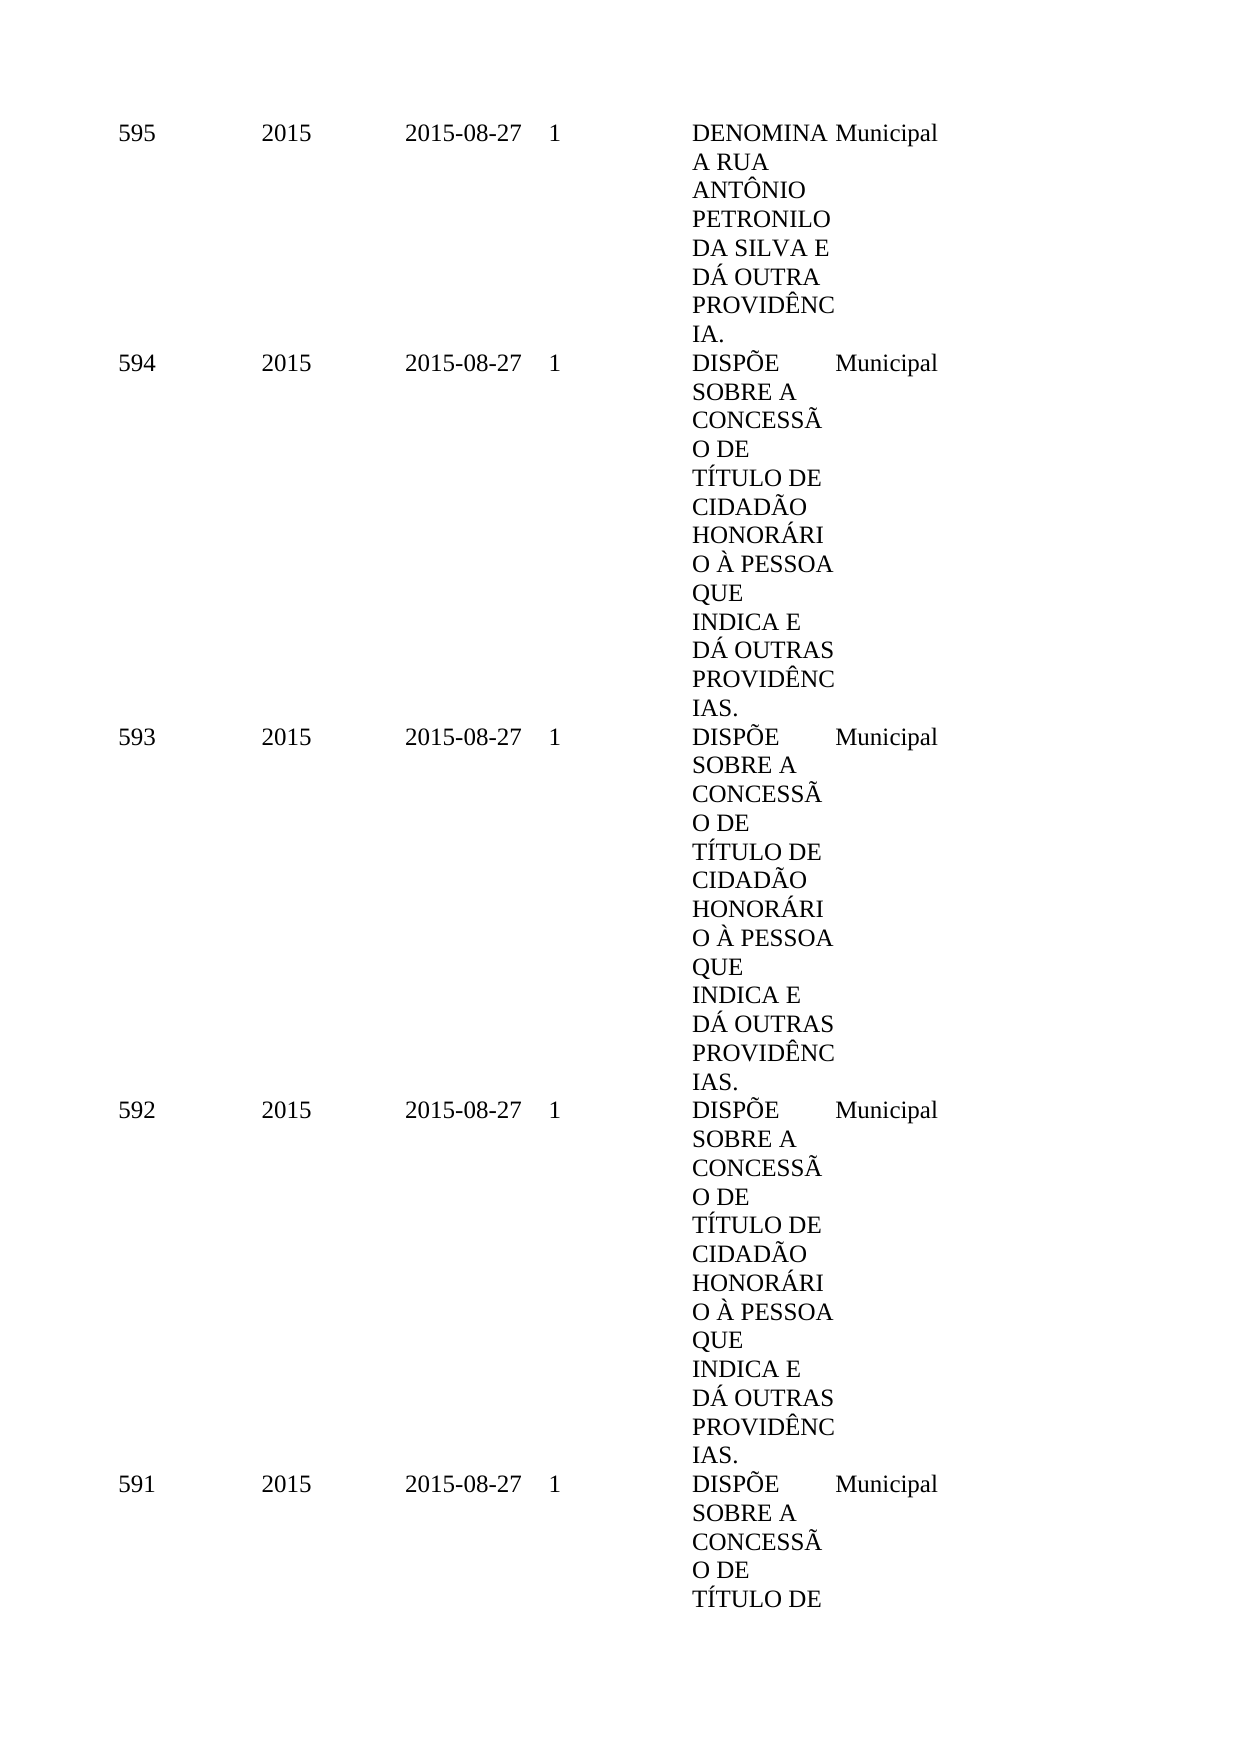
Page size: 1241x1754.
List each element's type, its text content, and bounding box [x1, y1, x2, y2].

table_cell [979, 1096, 1122, 1469]
table_cell Municipal [835, 118, 979, 348]
table_cell 2015 [261, 1469, 405, 1613]
table_cell 2015-08-27 [405, 1469, 548, 1613]
table_cell 1 [548, 118, 692, 348]
table_cell 2015-08-27 [405, 118, 548, 348]
table_cell 2015-08-27 [405, 1096, 548, 1469]
table_cell DENOMINA A RUA ANTÔNIO PETRONILO DA SILVA E DÁ OUTRA PROVIDÊNCIA. [692, 118, 835, 348]
table_cell 2015 [261, 118, 405, 348]
table_cell 2015-08-27 [405, 722, 548, 1096]
table_cell 2015 [261, 348, 405, 722]
table_cell DISPÕE SOBRE A CONCESSÃO DE TÍTULO DE CIDADÃO HONORÁRIO À PESSOA QUE INDICA E DÁ OUTRAS PROVIDÊNCIAS. [692, 348, 835, 722]
table_cell 594 [118, 348, 261, 722]
table_cell 1 [548, 1096, 692, 1469]
table_cell 591 [118, 1469, 261, 1613]
table_cell Municipal [835, 348, 979, 722]
table_cell 2015 [261, 722, 405, 1096]
table_cell 2015-08-27 [405, 348, 548, 722]
table_cell [979, 1469, 1122, 1613]
table_cell 595 [118, 118, 261, 348]
table_cell DISPÕE SOBRE A CONCESSÃO DE TÍTULO DE [692, 1469, 835, 1613]
table_cell [979, 118, 1122, 348]
table_cell [979, 722, 1122, 1096]
table_cell 593 [118, 722, 261, 1096]
table_cell DISPÕE SOBRE A CONCESSÃO DE TÍTULO DE CIDADÃO HONORÁRIO À PESSOA QUE INDICA E DÁ OUTRAS PROVIDÊNCIAS. [692, 1096, 835, 1469]
table_cell 1 [548, 722, 692, 1096]
table_cell 2015 [261, 1096, 405, 1469]
table_cell 1 [548, 1469, 692, 1613]
table_cell Municipal [835, 1469, 979, 1613]
table_cell Municipal [835, 1096, 979, 1469]
table_cell 1 [548, 348, 692, 722]
table_cell [979, 348, 1122, 722]
table_cell Municipal [835, 722, 979, 1096]
table_cell 592 [118, 1096, 261, 1469]
table_cell DISPÕE SOBRE A CONCESSÃO DE TÍTULO DE CIDADÃO HONORÁRIO À PESSOA QUE INDICA E DÁ OUTRAS PROVIDÊNCIAS. [692, 722, 835, 1096]
